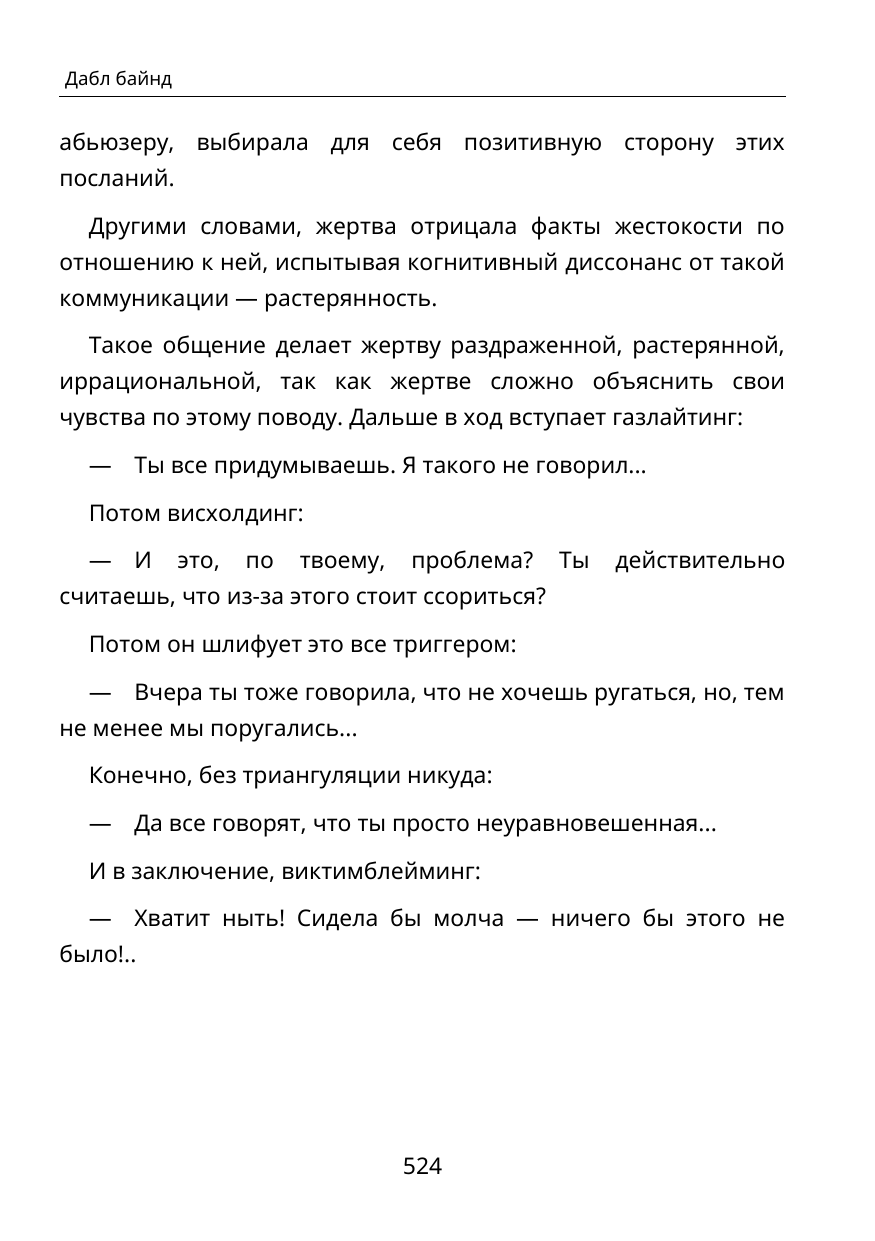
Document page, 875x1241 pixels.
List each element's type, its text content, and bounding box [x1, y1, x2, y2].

text абьюзеру, выбирала для себя позитивную сторону этих посланий. [59, 126, 786, 193]
text Конечно, без триангуляции никуда: [59, 759, 786, 791]
list Вчера ты тоже говорила, что не хочешь ругаться, но, тем не менее мы поругались... [59, 676, 786, 743]
text Такое общение делает жертву раздраженной, растерянной, иррациональной, так как жертве сложно объяснить свои чувства по этому поводу. Дальше в ход вступает газлайтинг: [59, 329, 786, 432]
text И в заключение, виктимблейминг: [59, 855, 786, 886]
text Другими словами, жертва отрицала факты жестокости по отношению к ней, испытывая когнитивный диссонанс от такой коммуникации — растерянность. [59, 210, 786, 313]
list Хватит ныть! Сидела бы молча — ничего бы этого не было!.. [59, 902, 786, 969]
list И это, по твоему, проблема? Ты действительно считаешь, что из-за этого стоит ссориться? [59, 544, 786, 611]
text Потом он шлифует это все триггером: [59, 628, 786, 659]
list Ты все придумываешь. Я такого не говорил... [59, 449, 786, 480]
text Потом висхолдинг: [59, 497, 786, 528]
list Да все говорят, что ты просто неурав­новешенная... [59, 807, 786, 838]
